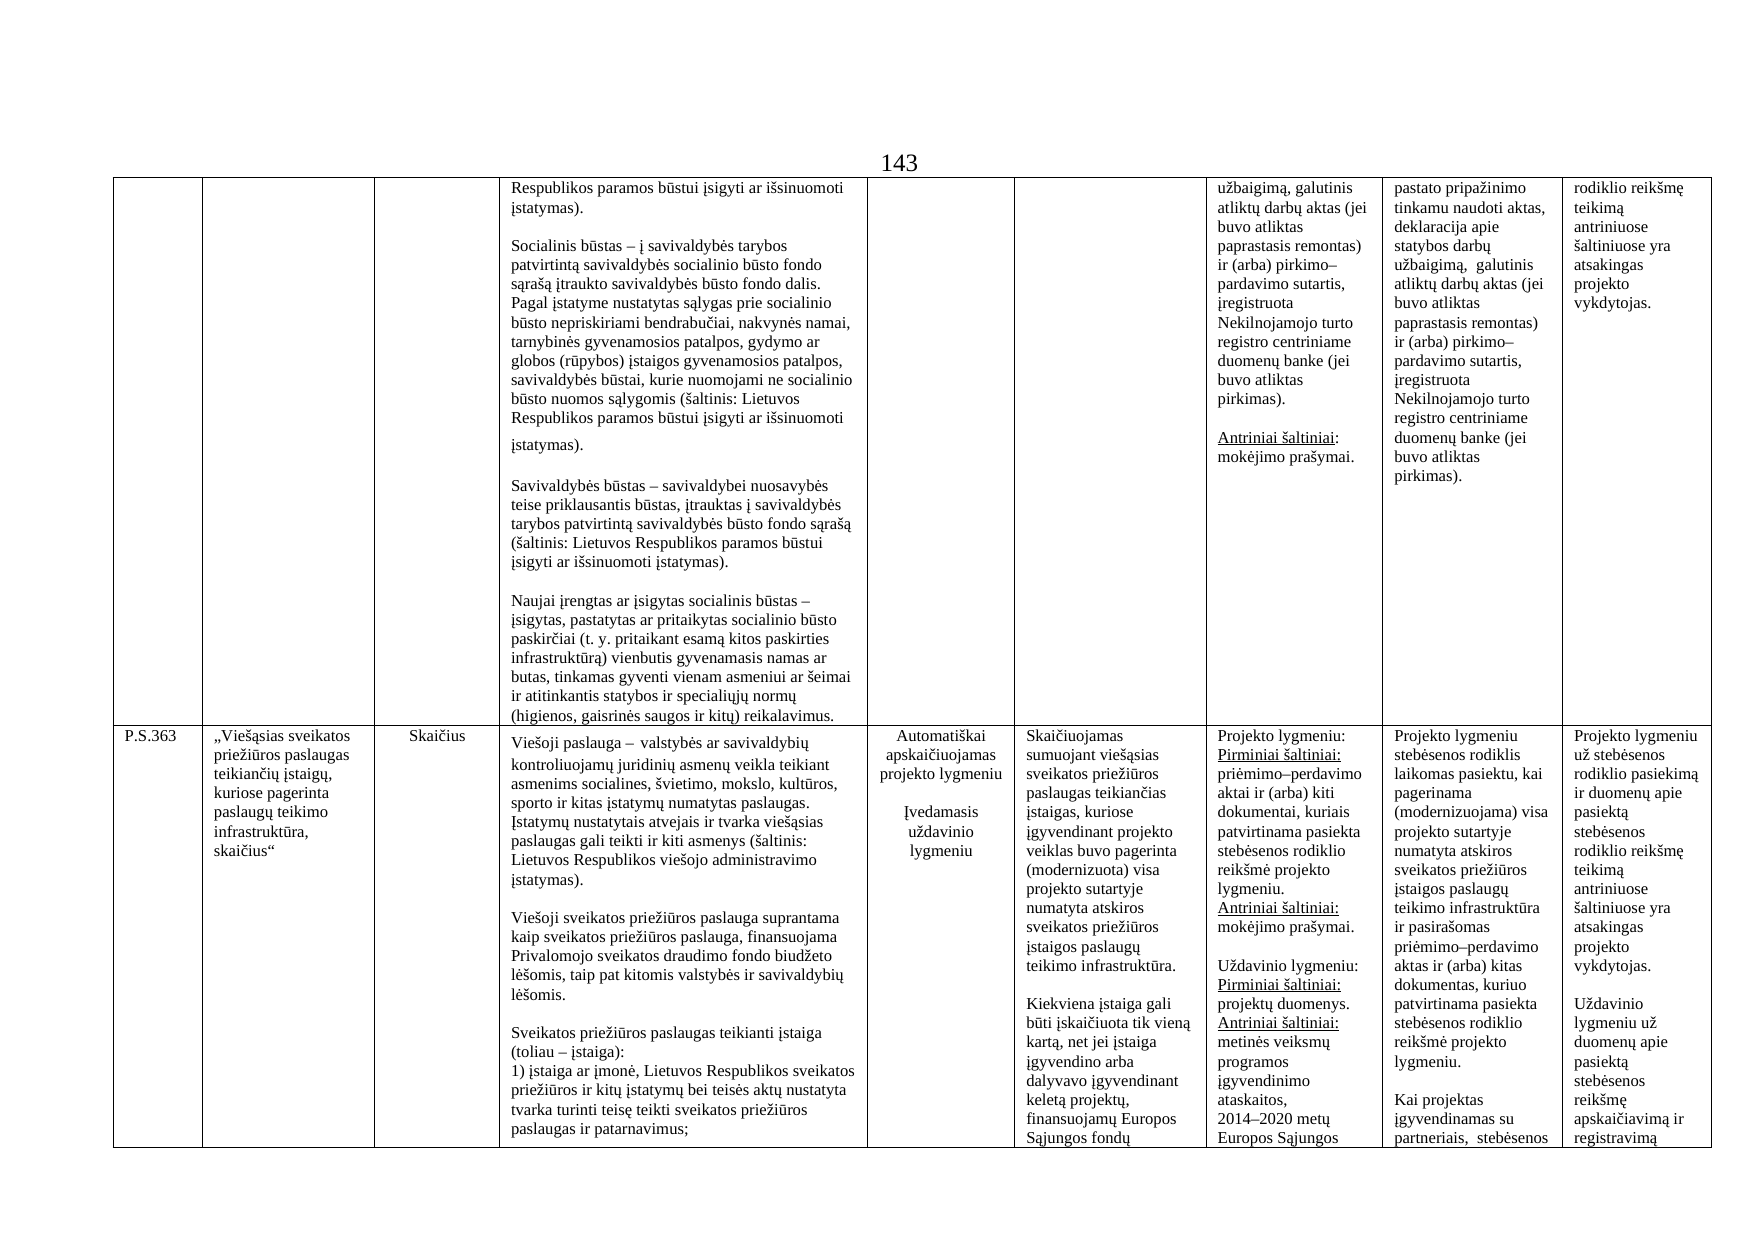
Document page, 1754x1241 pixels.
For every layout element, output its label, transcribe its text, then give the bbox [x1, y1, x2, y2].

table_cell Respublikos paramos būstui įsigyti ar išsinuomoti įstatymas). Socialinis būstas – į savivaldybės tarybos patvirtintą savivaldybės socialinio būsto fondo sąrašą įtraukto savivaldybės būsto fondo dalis. Pagal įstatyme nustatytas sąlygas prie socialinio būsto nepriskiriami bendrabučiai, nakvynės namai, tarnybinės gyvenamosios patalpos, gydymo ar globos (rūpybos) įstaigos gyvenamosios patalpos, savivaldybės būstai, kurie nuomojami ne socialinio būsto nuomos sąlygomis (šaltinis: Lietuvos Respublikos paramos būstui įsigyti ar išsinuomoti įstatymas). Savivaldybės būstas – savivaldybei nuosavybės teise priklausantis būstas, įtrauktas į savivaldybės tarybos patvirtintą savivaldybės būsto fondo sąrašą (šaltinis: Lietuvos Respublikos paramos būstui įsigyti ar išsinuomoti įstatymas). Naujai įrengtas ar įsigytas socialinis būstas –įsigytas, pastatytas ar pritaikytas socialinio būsto paskirčiai (t. y. pritaikant esamą kitos paskirties infrastruktūrą) vienbutis gyvenamasis namas ar butas, tinkamas gyventi vienam asmeniui ar šeimai ir atitinkantis statybos ir specialiųjų normų (higienos, gaisrinės saugos ir kitų) reikalavimus. [500, 178, 867, 724]
table_cell Skaičiuojamas sumuojant viešąsias sveikatos priežiūros paslaugas teikiančias įstaigas, kuriose įgyvendinant projekto veiklas buvo pagerinta (modernizuota) visa projekto sutartyje numatyta atskiros sveikatos priežiūros įstaigos paslaugų teikimo infrastruktūra. Kiekviena įstaiga gali būti įskaičiuota tik vieną kartą, net jei įstaiga įgyvendino arba dalyvavo įgyvendinant keletą projektų, finansuojamų Europos Sąjungos fondų [1015, 726, 1206, 1147]
table_cell rodiklio reikšmę teikimą antriniuose šaltiniuose yra atsakingas projekto vykdytojas. [1563, 178, 1711, 724]
table_cell [203, 178, 374, 724]
table_cell [375, 178, 499, 724]
table_cell [1015, 178, 1206, 724]
table_cell Projekto lygmeniu: Pirminiai šaltiniai: priėmimo–perdavimo aktai ir (arba) kiti dokumentai, kuriais patvirtinama pasiekta stebėsenos rodiklio reikšmė projekto lygmeniu. Antriniai šaltiniai: mokėjimo prašymai. Uždavinio lygmeniu: Pirminiai šaltiniai: projektų duomenys. Antriniai šaltiniai: metinės veiksmų programos įgyvendinimo ataskaitos, 2014–2020 metų Europos Sąjungos [1207, 726, 1382, 1147]
table_cell užbaigimą, galutinis atliktų darbų aktas (jei buvo atliktas paprastasis remontas) ir (arba) pirkimo–pardavimo sutartis, įregistruota Nekilnojamojo turto registro centriniame duomenų banke (jei buvo atliktas pirkimas). Antriniai šaltiniai: mokėjimo prašymai. [1207, 178, 1382, 724]
table_cell [868, 178, 1014, 724]
table_cell Projekto lygmeniu už stebėsenos rodiklio pasiekimą ir duomenų apie pasiektą stebėsenos rodiklio reikšmę teikimą antriniuose šaltiniuose yra atsakingas projekto vykdytojas. Uždavinio lygmeniu už duomenų apie pasiektą stebėsenos reikšmę apskaičiavimą ir registravimą [1563, 726, 1711, 1147]
table_cell „Viešąsias sveikatos priežiūros paslaugas teikiančių įstaigų, kuriose pagerinta paslaugų teikimo infrastruktūra, skaičius“ [203, 726, 374, 1147]
table_cell P.S.363 [114, 726, 202, 1147]
table_cell [114, 178, 202, 724]
table_cell Skaičius [375, 726, 499, 1147]
table_cell Viešoji paslauga – valstybės ar savivaldybių kontroliuojamų juridinių asmenų veikla teikiant asmenims socialines, švietimo, mokslo, kultūros, sporto ir kitas įstatymų numatytas paslaugas. Įstatymų nustatytais atvejais ir tvarka viešąsias paslaugas gali teikti ir kiti asmenys (šaltinis: Lietuvos Respublikos viešojo administravimo įstatymas). Viešoji sveikatos priežiūros paslauga suprantama kaip sveikatos priežiūros paslauga, finansuojama Privalomojo sveikatos draudimo fondo biudžeto lėšomis, taip pat kitomis valstybės ir savivaldybių lėšomis. Sveikatos priežiūros paslaugas teikianti įstaiga (toliau – įstaiga): 1) įstaiga ar įmonė, Lietuvos Respublikos sveikatos priežiūros ir kitų įstatymų bei teisės aktų nustatyta tvarka turinti teisę teikti sveikatos priežiūros paslaugas ir patarnavimus; [500, 726, 867, 1147]
table_cell pastato pripažinimo tinkamu naudoti aktas, deklaracija apie statybos darbų užbaigimą, galutinis atliktų darbų aktas (jei buvo atliktas paprastasis remontas) ir (arba) pirkimo–pardavimo sutartis, įregistruota Nekilnojamojo turto registro centriniame duomenų banke (jei buvo atliktas pirkimas). [1383, 178, 1562, 724]
table_cell Projekto lygmeniu stebėsenos rodiklis laikomas pasiektu, kai pagerinama (modernizuojama) visa projekto sutartyje numatyta atskiros sveikatos priežiūros įstaigos paslaugų teikimo infrastruktūra ir pasirašomas priėmimo–perdavimo aktas ir (arba) kitas dokumentas, kuriuo patvirtinama pasiekta stebėsenos rodiklio reikšmė projekto lygmeniu. Kai projektas įgyvendinamas su partneriais, stebėsenos [1383, 726, 1562, 1147]
table_cell Automatiškai apskaičiuojamas projekto lygmeniu Įvedamasis uždavinio lygmeniu [868, 726, 1014, 1147]
